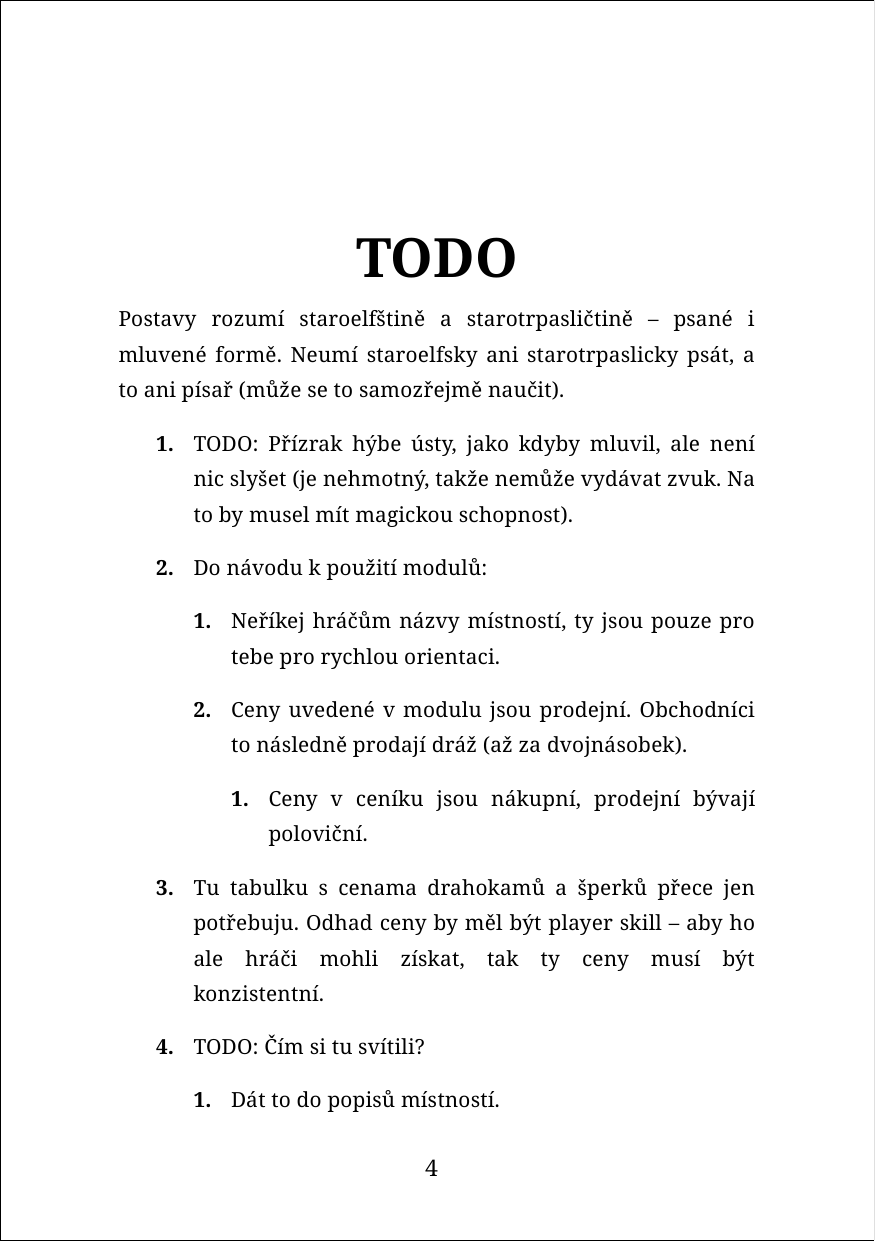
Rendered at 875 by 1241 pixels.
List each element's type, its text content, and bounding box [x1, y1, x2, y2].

list Neříkej hráčům názvy místností, ty jsou pouze pro tebe pro rychlou orientaci. [193, 606, 756, 670]
list Do návodu k použití modulů: [156, 553, 756, 582]
subtitle TODO [118, 219, 756, 293]
list TODO: Čím si tu svítili? [156, 1032, 756, 1061]
list Ceny uvedené v modulu jsou prodejní. Obchodníci to následně prodají dráž (až za dvojnásobek). [193, 695, 756, 759]
list TODO: Přízrak hýbe ústy, jako kdyby mluvil, ale není nic slyšet (je nehmotný, takže nemůže vydávat zvuk. Na to by musel mít magickou schopnost). [156, 429, 756, 528]
list Tu tabulku s cenama drahokamů a šperků přece jen potřebuju. Odhad ceny by měl být player skill – aby ho ale hráči mohli získat, tak ty ceny musí být konzistentní. [156, 873, 756, 1008]
text Postavy rozumí staroelfštině a starotrpasličtině – psané i mluvené formě. Neumí staroelfsky ani starotrpaslicky psát, a to ani písař (může se to samozřejmě naučit). [118, 304, 756, 404]
list Dát to do popisů místností. [193, 1086, 756, 1114]
list Ceny v ceníku jsou nákupní, prodejní bývají poloviční. [231, 784, 756, 848]
